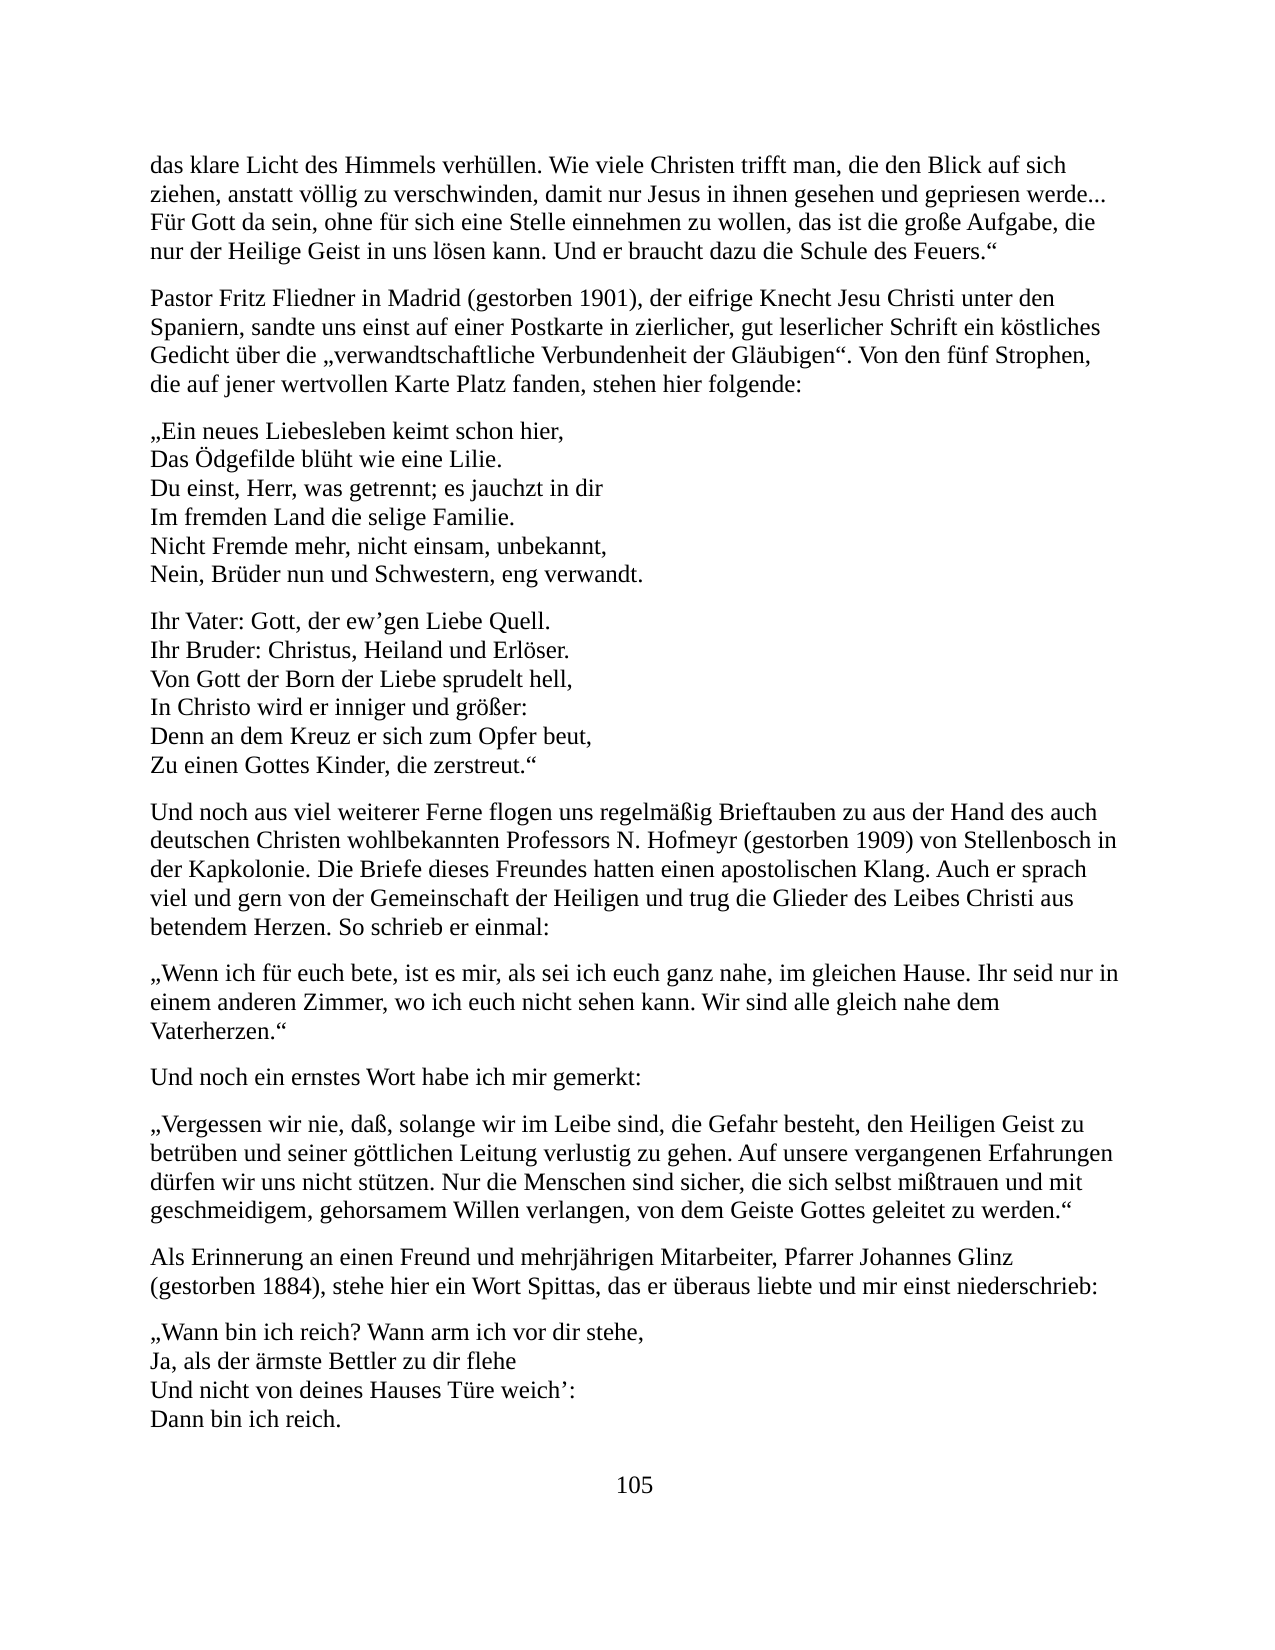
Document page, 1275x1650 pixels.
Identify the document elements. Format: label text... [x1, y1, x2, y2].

text „Wann bin ich reich? Wann arm ich vor dir stehe, Ja, als der ärmste Bettler zu dir flehe Und nicht von deines Hauses Türe weich’: Dann bin ich reich. [150, 1317, 1125, 1432]
text „Vergessen wir nie, daß, solange wir im Leibe sind, die Gefahr besteht, den Heiligen Geist zu betrüben und seiner göttlichen Leitung verlustig zu gehen. Auf unsere vergangenen Erfahrungen dürfen wir uns nicht stützen. Nur die Menschen sind sicher, die sich selbst mißtrauen und mit geschmeidigem, gehorsamem Willen verlangen, von dem Geiste Gottes geleitet zu werden.“ [150, 1109, 1125, 1224]
text Pastor Fritz Fliedner in Madrid (gestorben 1901), der eifrige Knecht Jesu Christi unter den Spaniern, sandte uns einst auf einer Postkarte in zierlicher, gut leserlicher Schrift ein köstliches Gedicht über die „verwandtschaftliche Verbundenheit der Gläubigen“. Von den fünf Strophen, die auf jener wertvollen Karte Platz fanden, stehen hier folgende: [150, 283, 1125, 398]
text „Wenn ich für euch bete, ist es mir, als sei ich euch ganz nahe, im gleichen Hause. Ihr seid nur in einem anderen Zimmer, wo ich euch nicht sehen kann. Wir sind alle gleich nahe dem Vaterherzen.“ [150, 958, 1125, 1044]
text Ihr Vater: Gott, der ew’gen Liebe Quell. Ihr Bruder: Christus, Heiland und Erlöser. Von Gott der Born der Liebe sprudelt hell, In Christo wird er inniger und größer: Denn an dem Kreuz er sich zum Opfer beut, Zu einen Gottes Kinder, die zerstreut.“ [150, 606, 1125, 779]
text Als Erinnerung an einen Freund und mehrjährigen Mitarbeiter, Pfarrer Johannes Glinz (gestorben 1884), stehe hier ein Wort Spittas, das er überaus liebte und mir einst niederschrieb: [150, 1242, 1125, 1299]
text das klare Licht des Himmels verhüllen. Wie viele Christen trifft man, die den Blick auf sich ziehen, anstatt völlig zu verschwinden, damit nur Jesus in ihnen gesehen und gepriesen werde... Für Gott da sein, ohne für sich eine Stelle einnehmen zu wollen, das ist die große Aufgabe, die nur der Heilige Geist in uns lösen kann. Und er braucht dazu die Schule des Feuers.“ [150, 150, 1125, 265]
text „Ein neues Liebesleben keimt schon hier, Das Ödgefilde blüht wie eine Lilie. Du einst, Herr, was getrennt; es jauchzt in dir Im fremden Land die selige Familie. Nicht Fremde mehr, nicht einsam, unbekannt, Nein, Brüder nun und Schwestern, eng verwandt. [150, 416, 1125, 588]
text Und noch aus viel weiterer Ferne flogen uns regelmäßig Brieftauben zu aus der Hand des auch deutschen Christen wohlbekannten Professors N. Hofmeyr (gestorben 1909) von Stellenbosch in der Kapkolonie. Die Briefe dieses Freundes hatten einen apostolischen Klang. Auch er sprach viel und gern von der Gemeinschaft der Heiligen und trug die Glieder des Leibes Christi aus betendem Herzen. So schrieb er einmal: [150, 797, 1125, 940]
text Und noch ein ernstes Wort habe ich mir gemerkt: [150, 1062, 1125, 1091]
